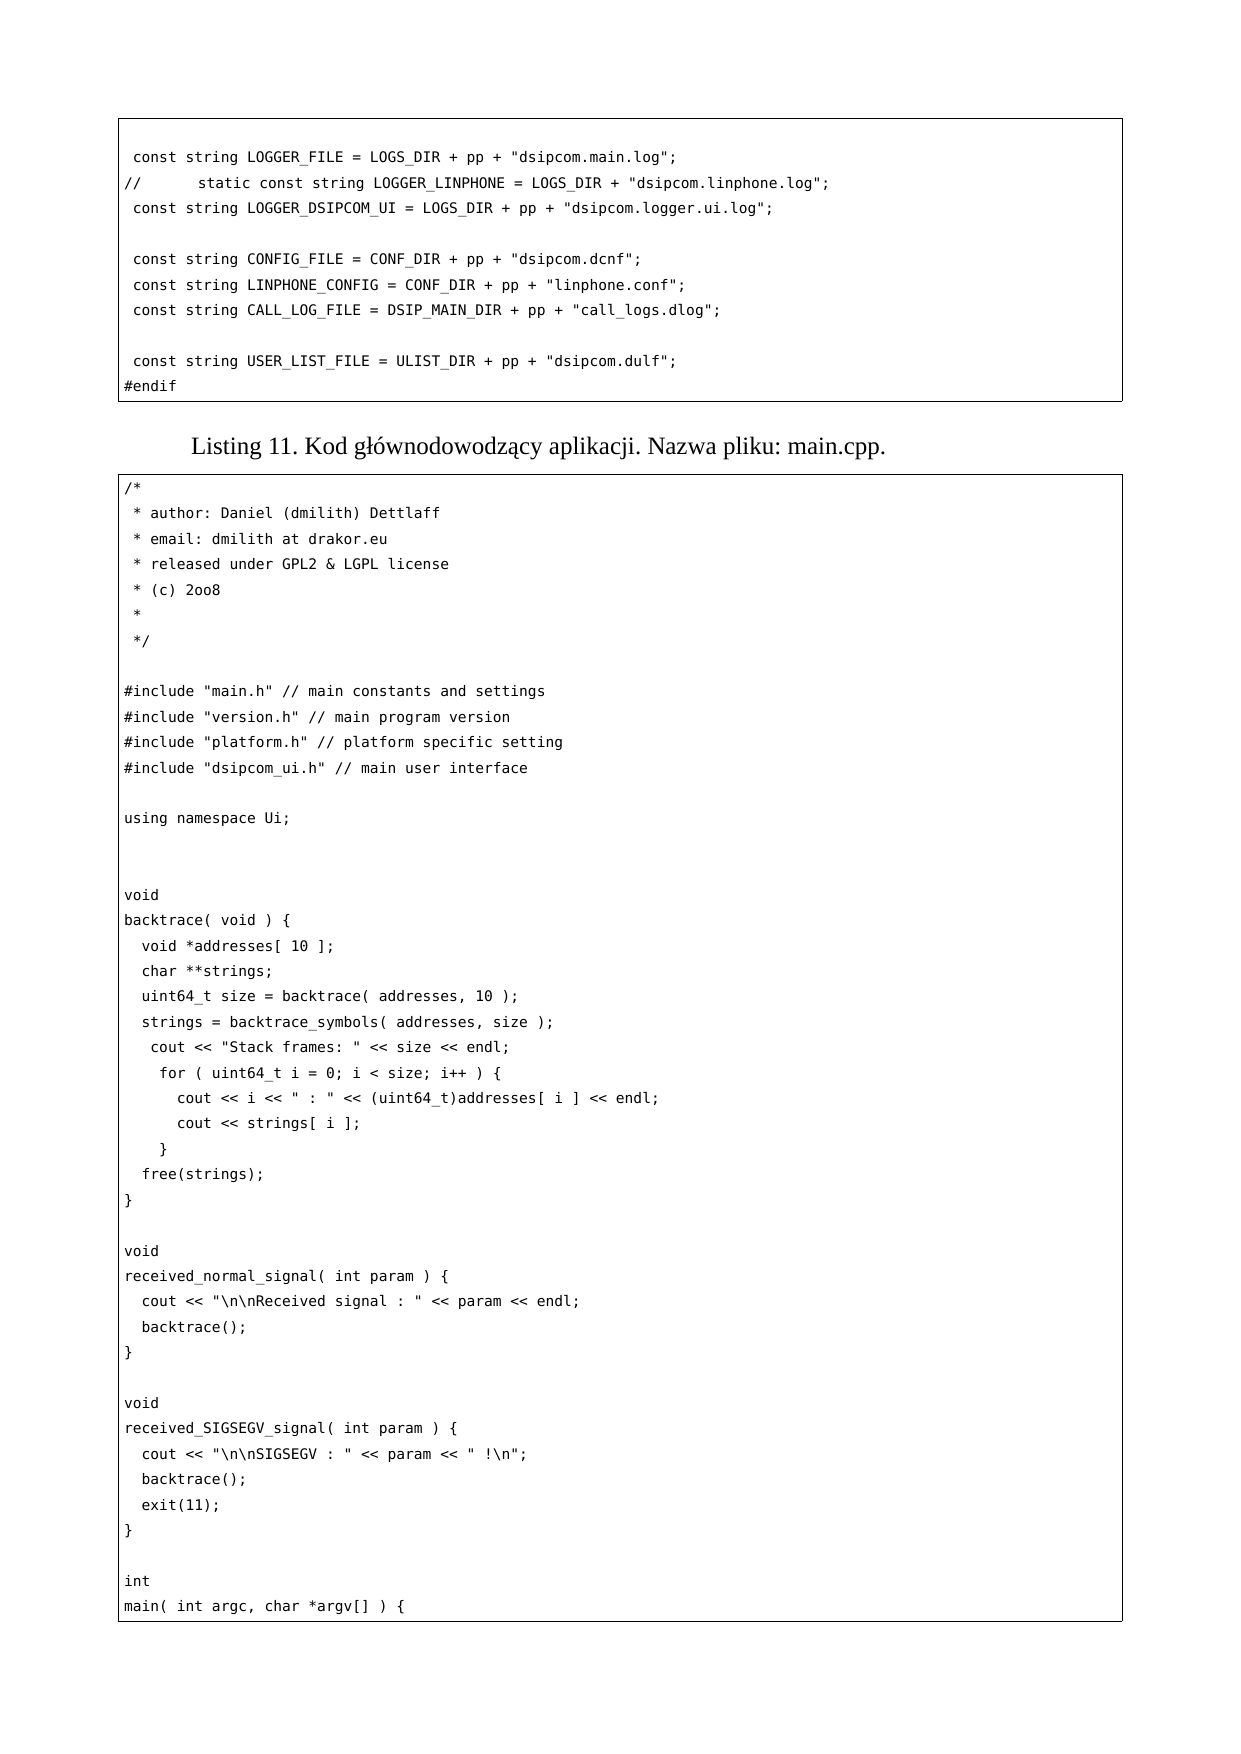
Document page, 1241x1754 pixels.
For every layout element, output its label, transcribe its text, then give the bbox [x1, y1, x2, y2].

table_header const string LOGGER_FILE = LOGS_DIR + pp + "dsipcom.main.log"; // static const string LOGGER_LINPHONE = LOGS_DIR + "dsipcom.linphone.log"; const string LOGGER_DSIPCOM_UI = LOGS_DIR + pp + "dsipcom.logger.ui.log"; const string CONFIG_FILE = CONF_DIR + pp + "dsipcom.dcnf"; const string LINPHONE_CONFIG = CONF_DIR + pp + "linphone.conf"; const string CALL_LOG_FILE = DSIP_MAIN_DIR + pp + "call_logs.dlog"; const string USER_LIST_FILE = ULIST_DIR + pp + "dsipcom.dulf"; #endif [119, 119, 1122, 401]
table_header /* * author: Daniel (dmilith) Dettlaff * email: dmilith at drakor.eu * released under GPL2 & LGPL license * (c) 2oo8 * */ #include "main.h" // main constants and settings #include "version.h" // main program version #include "platform.h" // platform specific setting #include "dsipcom_ui.h" // main user interface using namespace Ui; void backtrace( void ) { void *addresses[ 10 ]; char **strings; uint64_t size = backtrace( addresses, 10 ); strings = backtrace_symbols( addresses, size ); cout << "Stack frames: " << size << endl; for ( uint64_t i = 0; i < size; i++ ) { cout << i << " : " << (uint64_t)addresses[ i ] << endl; cout << strings[ i ]; } free(strings); } void received_normal_signal( int param ) { cout << "\n\nReceived signal : " << param << endl; backtrace(); } void received_SIGSEGV_signal( int param ) { cout << "\n\nSIGSEGV : " << param << " !\n"; backtrace(); exit(11); } int main( int argc, char *argv[] ) { [119, 475, 1122, 1621]
text Listing 11. Kod głównodowodzący aplikacji. Nazwa pliku: main.cpp. [118, 431, 1122, 460]
